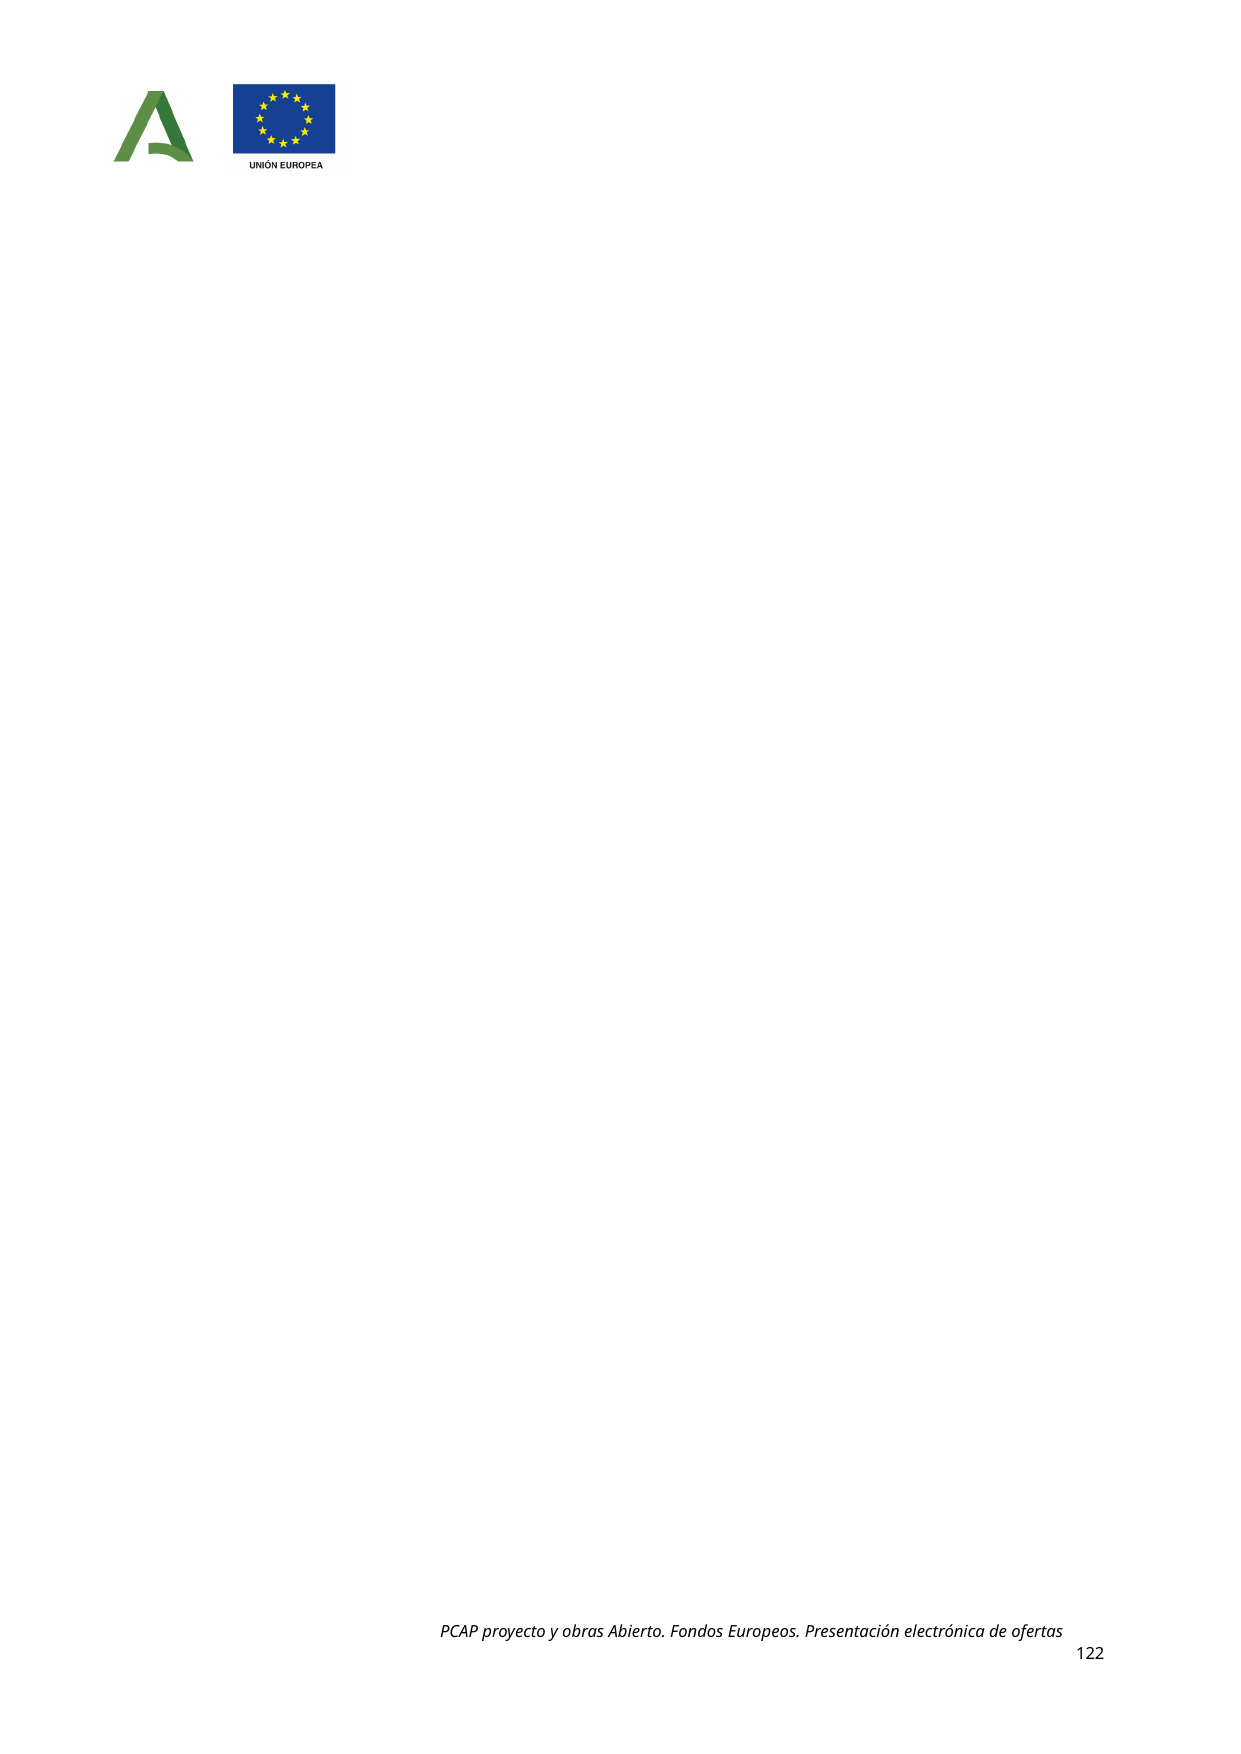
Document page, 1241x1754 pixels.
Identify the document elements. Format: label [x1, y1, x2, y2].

picture [221, 78, 347, 176]
picture [109, 86, 198, 166]
